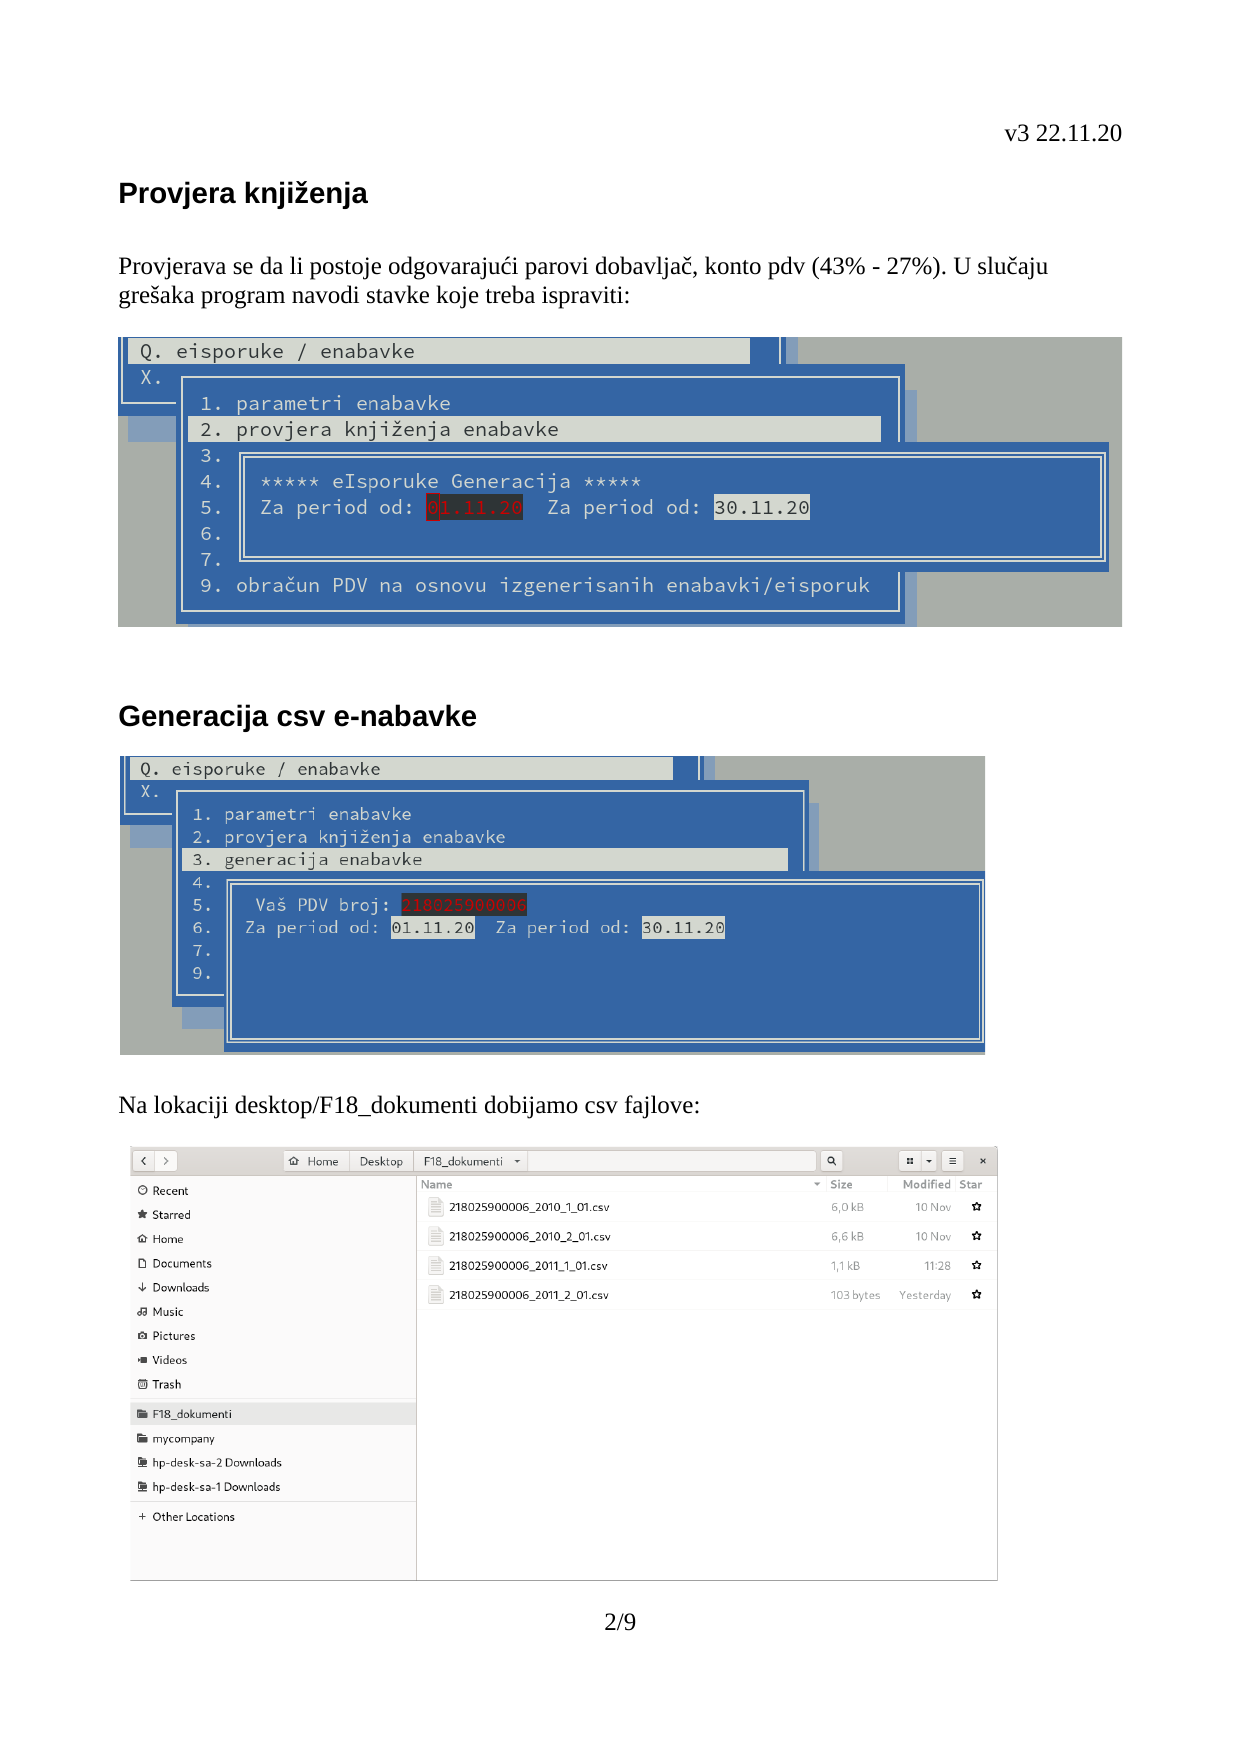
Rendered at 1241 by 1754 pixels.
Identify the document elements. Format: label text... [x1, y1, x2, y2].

picture [118, 337, 1123, 627]
subtitle Provjera knjiženja [118, 176, 1122, 210]
picture [120, 756, 986, 1055]
picture [130, 1146, 998, 1581]
subtitle Generacija csv e-nabavke [118, 699, 1122, 733]
text Provjerava se da li postoje odgovarajući parovi dobavljač, konto pdv (43% - 27%). U slučaju grešaka program navodi stavke koje treba ispraviti: [118, 251, 1122, 309]
text Na lokaciji desktop/F18_dokumenti dobijamo csv fajlove: [118, 1090, 1122, 1119]
